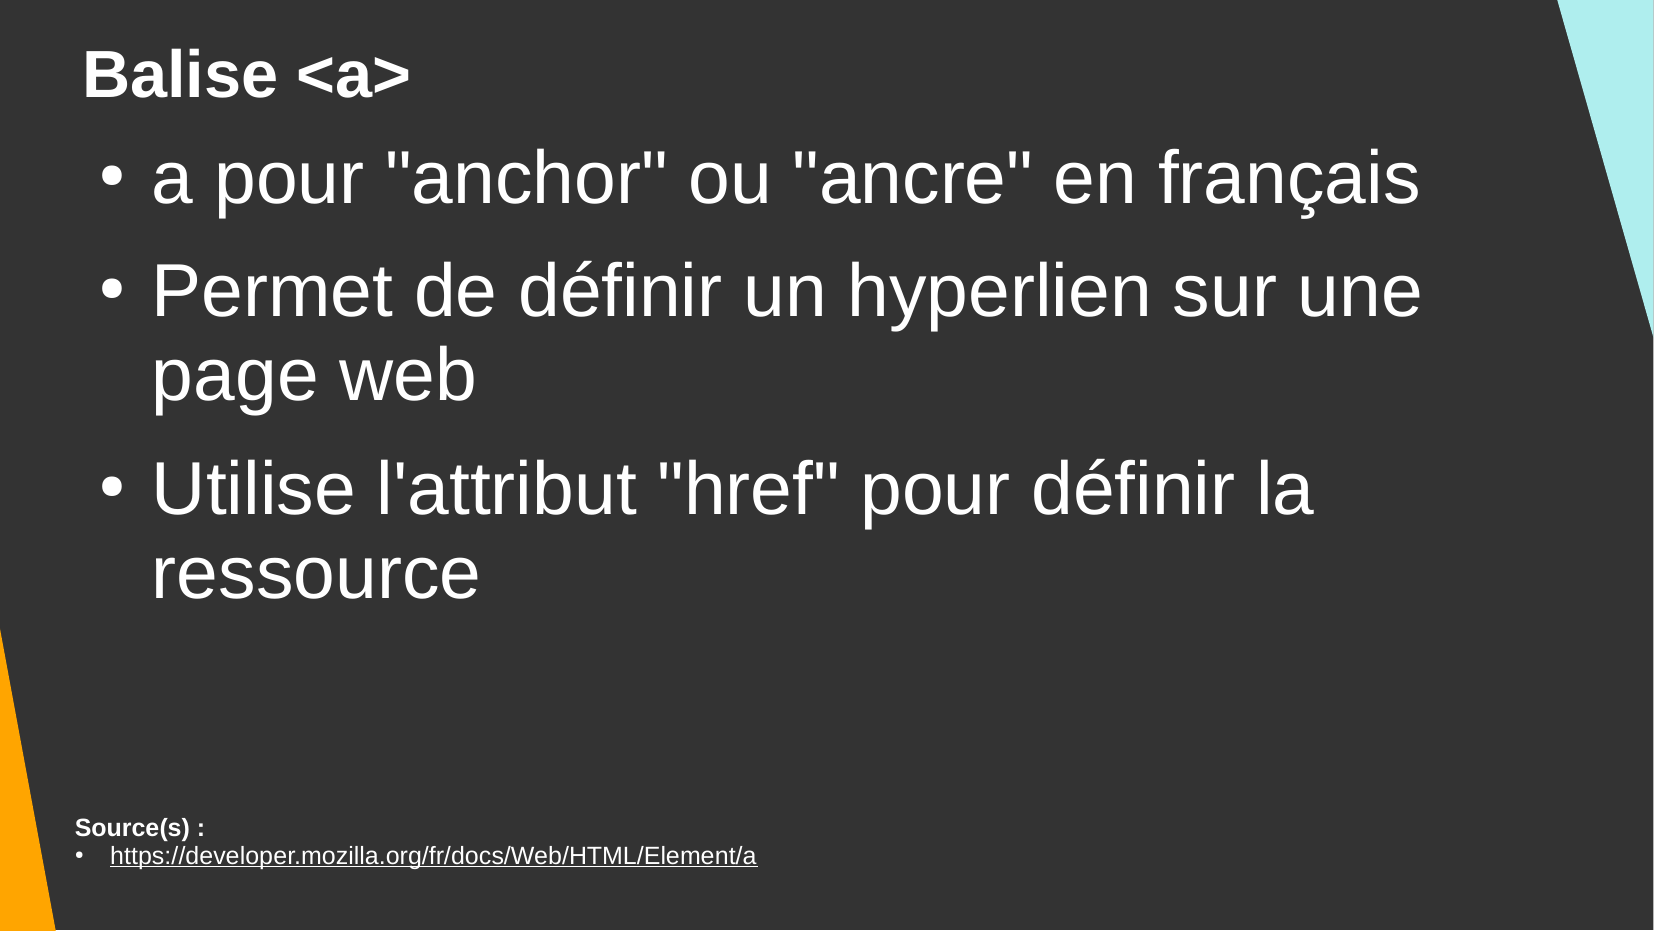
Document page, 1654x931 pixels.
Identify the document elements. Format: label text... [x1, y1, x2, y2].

text_box [1557, 0, 1654, 340]
text_box [0, 628, 56, 931]
text_box Source(s) : https://developer.mozilla.org/fr/docs/Web/HTML/Element/a [60, 806, 1546, 931]
list a pour "anchor" ou "ancre" en français Permet de définir un hyperlien sur une page web Utilise l'attribut "href" pour définir la ressource [80, 135, 1605, 629]
title Balise <a> [82, 37, 1571, 114]
